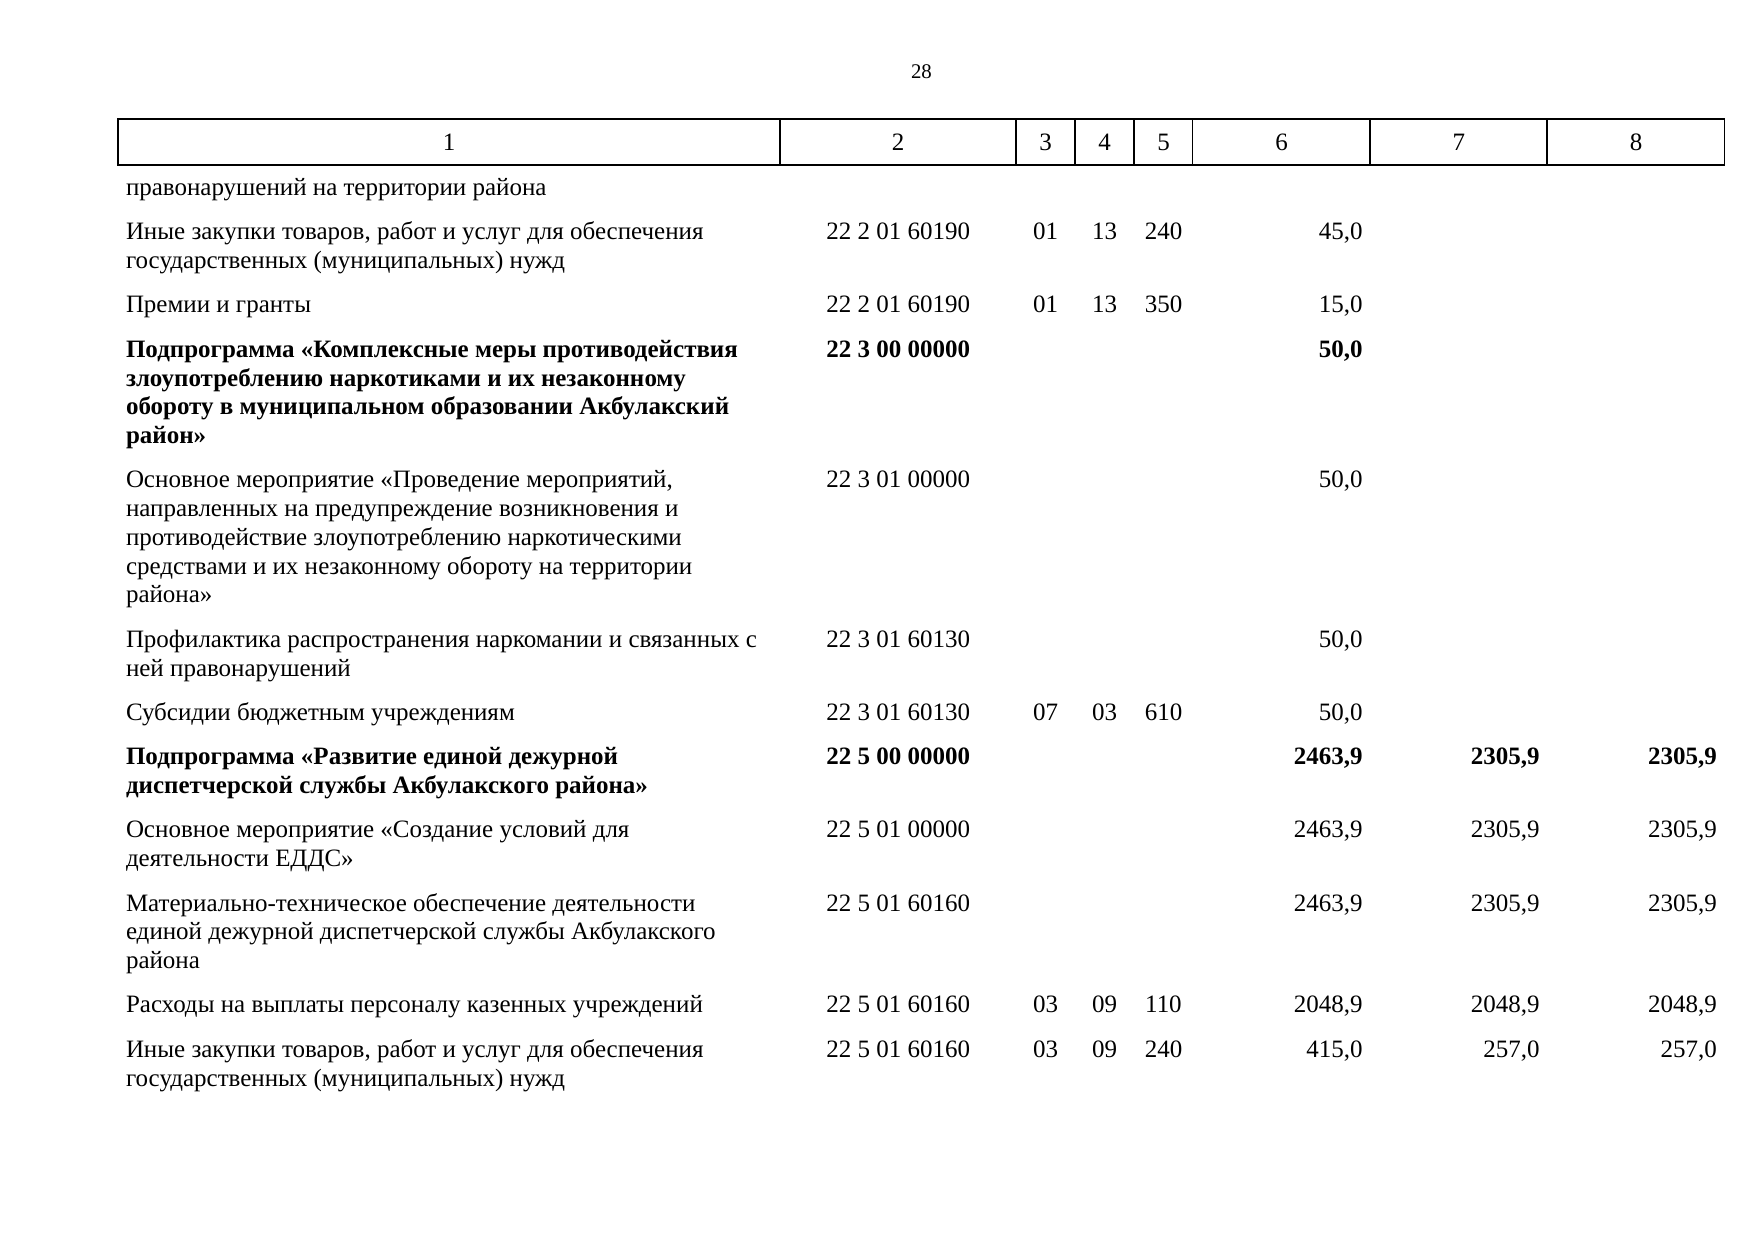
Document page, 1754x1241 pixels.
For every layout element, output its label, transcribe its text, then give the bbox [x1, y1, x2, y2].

table_cell [1075, 166, 1134, 208]
table_cell 15,0 [1193, 282, 1370, 326]
table_cell [1193, 166, 1370, 208]
table_cell 22 5 01 60160 [780, 1026, 1016, 1099]
table_cell [1134, 457, 1193, 616]
table_cell [1134, 734, 1193, 807]
table_cell 22 5 00 00000 [780, 734, 1016, 807]
table_cell 2305,9 [1547, 880, 1724, 982]
table_cell 22 3 01 60130 [780, 616, 1016, 689]
table_cell [1016, 326, 1075, 457]
table_cell 257,0 [1547, 1026, 1724, 1099]
table_header [781, 120, 1015, 164]
table_header [1371, 120, 1546, 164]
table_cell 03 [1016, 982, 1075, 1026]
table_cell [1016, 807, 1075, 880]
table_cell [1075, 880, 1134, 982]
table_cell [1370, 689, 1547, 733]
table_header [1017, 120, 1074, 164]
table_cell 22 5 01 00000 [780, 807, 1016, 880]
table_cell [1370, 166, 1547, 208]
table_cell [1370, 616, 1547, 689]
table_cell [1370, 326, 1547, 457]
table_header 3 [1024, 128, 1067, 156]
table_cell 22 2 01 60190 [780, 209, 1016, 282]
table_cell 2463,9 [1193, 734, 1370, 807]
table_cell [1547, 282, 1724, 326]
table_cell 240 [1134, 209, 1193, 282]
table_cell [1075, 734, 1134, 807]
table_cell 2048,9 [1547, 982, 1724, 1026]
table_cell 50,0 [1193, 326, 1370, 457]
table_cell 03 [1075, 689, 1134, 733]
table_cell правонарушений на территории района [118, 166, 780, 208]
table_cell Подпрограмма «Развитие единой дежурной диспетчерской службы Акбулакского района» [118, 734, 780, 807]
table_cell Субсидии бюджетным учреждениям [118, 689, 780, 733]
table_cell 22 2 01 60190 [780, 282, 1016, 326]
table_cell Премии и гранты [118, 282, 780, 326]
table_cell 01 [1016, 282, 1075, 326]
table_cell 110 [1134, 982, 1193, 1026]
table_header 1 [126, 128, 772, 156]
table_cell [1016, 734, 1075, 807]
table_header 4 [1083, 128, 1126, 156]
table_cell [780, 166, 1016, 208]
table_cell 2305,9 [1370, 880, 1547, 982]
table_cell 2048,9 [1370, 982, 1547, 1026]
table_cell [1016, 166, 1075, 208]
table_cell Материально-техническое обеспечение деятельности единой дежурной диспетчерской службы Акбулакского района [118, 880, 780, 982]
table_header [1076, 120, 1133, 164]
table_cell [1370, 282, 1547, 326]
table_cell 350 [1134, 282, 1193, 326]
table_cell [1547, 689, 1724, 733]
table_cell [1075, 616, 1134, 689]
table_cell 22 3 01 00000 [780, 457, 1016, 616]
table_cell [1547, 209, 1724, 282]
table_header [1135, 120, 1192, 164]
table_cell 45,0 [1193, 209, 1370, 282]
table_header 2 [788, 128, 1008, 156]
table_cell [1016, 457, 1075, 616]
table_cell 2463,9 [1193, 807, 1370, 880]
table_cell 22 5 01 60160 [780, 982, 1016, 1026]
table_cell 2048,9 [1193, 982, 1370, 1026]
table_cell 09 [1075, 982, 1134, 1026]
table_cell 257,0 [1370, 1026, 1547, 1099]
table_cell [1016, 880, 1075, 982]
table_cell 2463,9 [1193, 880, 1370, 982]
table_cell 13 [1075, 282, 1134, 326]
table_cell Основное мероприятие «Создание условий для деятельности ЕДДС» [118, 807, 780, 880]
table_cell 240 [1134, 1026, 1193, 1099]
table_cell 03 [1016, 1026, 1075, 1099]
table_cell [1016, 616, 1075, 689]
table_cell 2305,9 [1547, 807, 1724, 880]
table_cell [1075, 807, 1134, 880]
table_cell Расходы на выплаты персоналу казенных учреждений [118, 982, 780, 1026]
table_cell [1075, 457, 1134, 616]
table_cell 50,0 [1193, 457, 1370, 616]
table_cell [1370, 457, 1547, 616]
table_header 6 [1201, 128, 1362, 156]
table_cell [1547, 166, 1724, 208]
table_cell 2305,9 [1547, 734, 1724, 807]
table_cell [1134, 616, 1193, 689]
table_header 8 [1555, 128, 1716, 156]
table_header [1548, 120, 1724, 164]
table_cell [1134, 166, 1193, 208]
table_cell [1134, 326, 1193, 457]
table_cell 09 [1075, 1026, 1134, 1099]
table_header 7 [1378, 128, 1539, 156]
table_cell Профилактика распространения наркомании и связанных с ней правонарушений [118, 616, 780, 689]
table_cell [1134, 880, 1193, 982]
table_cell Подпрограмма «Комплексные меры противодействия злоупотреблению наркотиками и их незаконному обороту в муниципальном образовании Акбулакский район» [118, 326, 780, 457]
table_cell [1547, 326, 1724, 457]
table_cell Иные закупки товаров, работ и услуг для обеспечения государственных (муниципальных) нужд [118, 1026, 780, 1099]
table_cell 01 [1016, 209, 1075, 282]
table_cell [1370, 209, 1547, 282]
table_cell 610 [1134, 689, 1193, 733]
table_cell [1547, 616, 1724, 689]
table_cell 50,0 [1193, 689, 1370, 733]
table_cell 22 3 01 60130 [780, 689, 1016, 733]
table_cell [1134, 807, 1193, 880]
table_cell 22 5 01 60160 [780, 880, 1016, 982]
table_cell Основное мероприятие «Проведение мероприятий, направленных на предупреждение возникновения и противодействие злоупотреблению наркотическими средствами и их незаконному обороту на территории района» [118, 457, 780, 616]
table_cell 415,0 [1193, 1026, 1370, 1099]
table_cell 50,0 [1193, 616, 1370, 689]
table_cell 2305,9 [1370, 807, 1547, 880]
table_cell 22 3 00 00000 [780, 326, 1016, 457]
table_cell [1547, 457, 1724, 616]
table_header [119, 120, 779, 164]
table_cell Иные закупки товаров, работ и услуг для обеспечения государственных (муниципальных) нужд [118, 209, 780, 282]
table_cell 07 [1016, 689, 1075, 733]
table_cell 13 [1075, 209, 1134, 282]
table_cell 2305,9 [1370, 734, 1547, 807]
table_cell [1075, 326, 1134, 457]
table_header [1193, 120, 1369, 164]
table_header 5 [1142, 128, 1185, 156]
